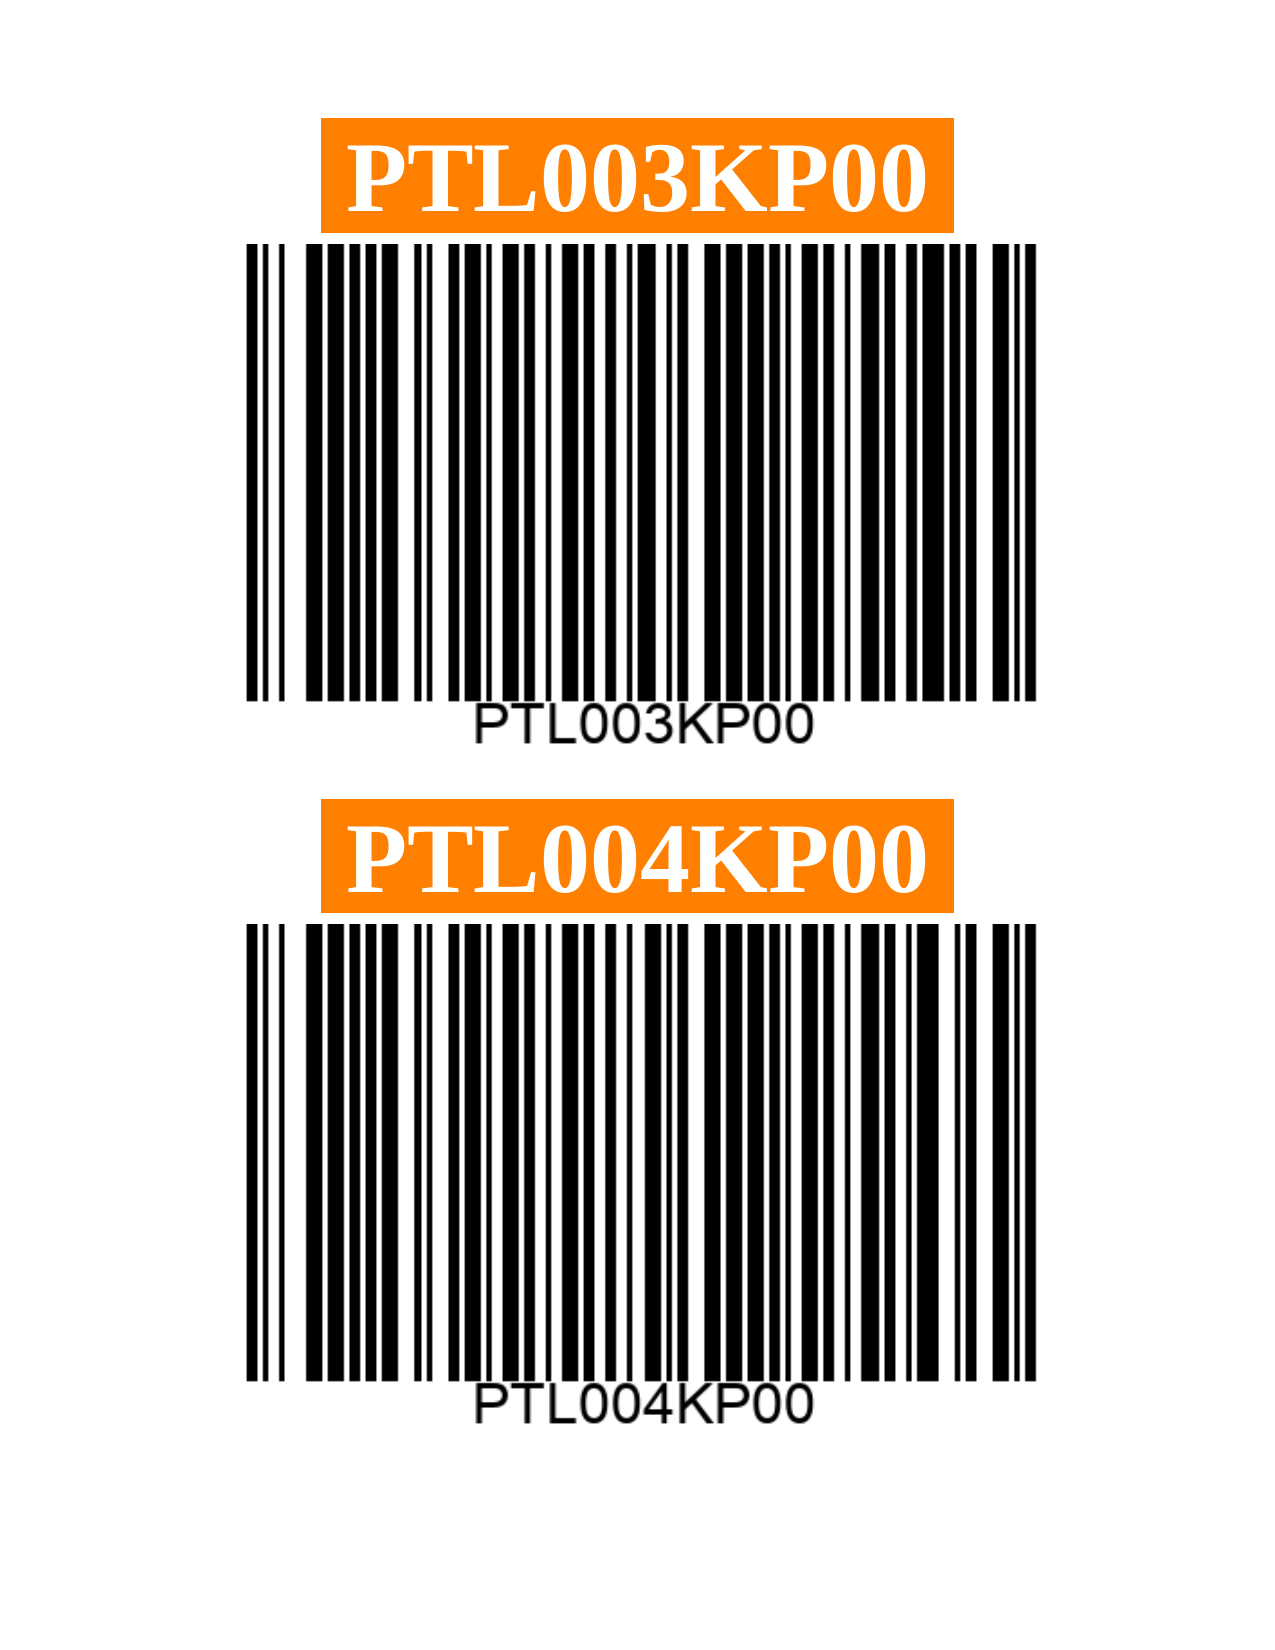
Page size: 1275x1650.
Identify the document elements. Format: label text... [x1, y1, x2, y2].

text PTL003KP00 [118, 118, 1157, 233]
picture [193, 244, 1094, 770]
picture [193, 924, 1093, 1450]
text PTL004KP00 [118, 798, 1157, 913]
